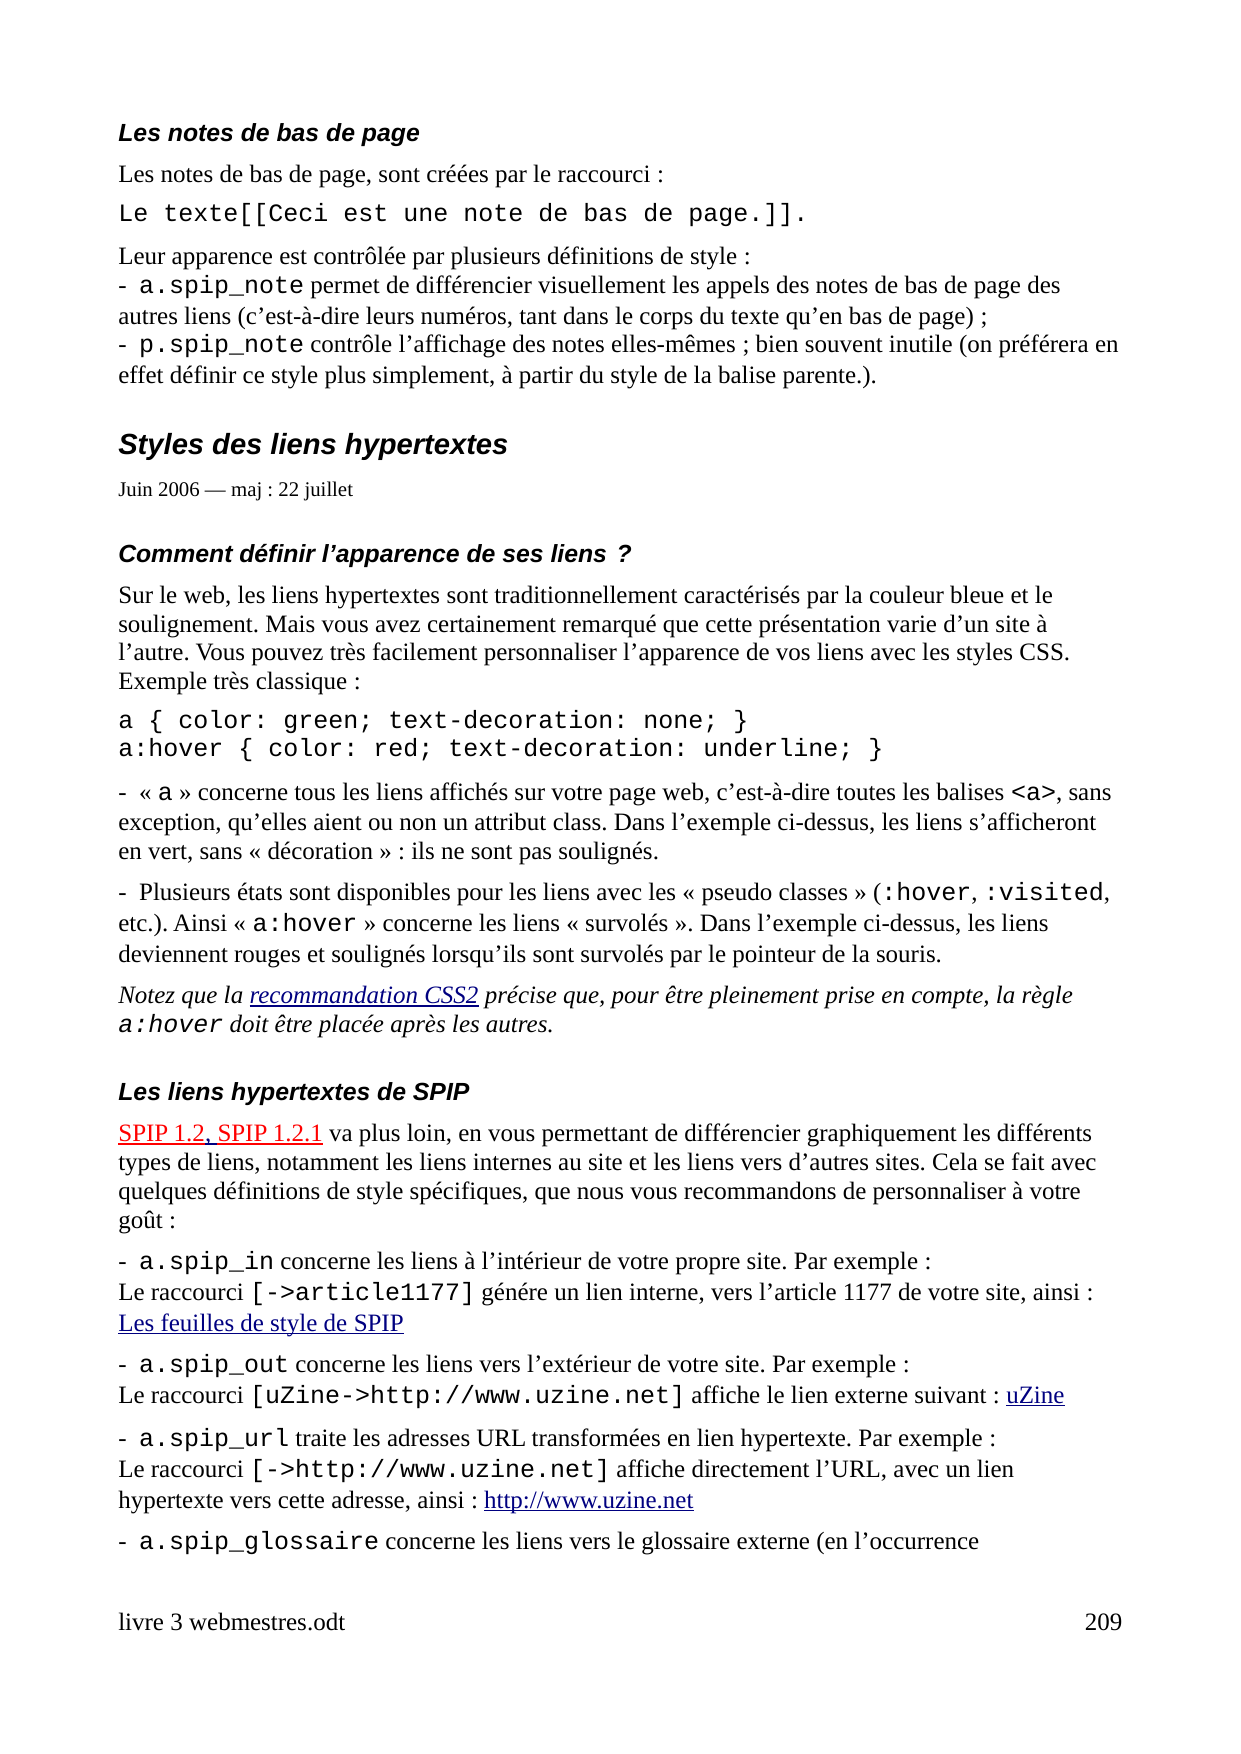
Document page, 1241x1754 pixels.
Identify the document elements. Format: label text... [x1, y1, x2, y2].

text - a.spip_glossaire concerne les liens vers le glossaire externe (en l’occurrence [118, 1526, 1122, 1557]
text - a.spip_out concerne les liens vers l’extérieur de votre site. Par exemple : Le raccourci [uZine->http://www.uzine.net] affiche le lien externe suivant : uZine [118, 1349, 1122, 1411]
text - a.spip_url traite les adresses URL transformées en lien hypertexte. Par exemple : Le raccourci [->http://www.uzine.net] affiche directement l’URL, avec un lien hypertexte vers cette adresse, ainsi : http://www.uzine.net [118, 1423, 1122, 1513]
text - « a » concerne tous les liens affichés sur votre page web, c’est-à-dire toutes les balises <a>, sans exception, qu’elles aient ou non un attribut class. Dans l’exemple ci-dessus, les liens s’afficheront en vert, sans « décoration » : ils ne sont pas soulignés. [118, 777, 1122, 865]
subtitle Les liens hypertextes de SPIP [118, 1077, 1122, 1106]
text Sur le web, les liens hypertextes sont traditionnellement caractérisés par la couleur bleue et le soulignement. Mais vous avez certainement remarqué que cette présentation varie d’un site à l’autre. Vous pouvez très facilement personnaliser l’apparence de vos liens avec les styles CSS. Exemple très classique : [118, 580, 1122, 695]
text Les notes de bas de page, sont créées par le raccourci : [118, 159, 1122, 188]
text Juin 2006 — maj : 22 juillet [118, 473, 1122, 501]
text - Plusieurs états sont disponibles pour les liens avec les « pseudo classes » (:hover, :visited, etc.). Ainsi « a:hover » concerne les liens « survolés ». Dans l’exemple ci-dessus, les liens deviennent rouges et soulignés lorsqu’ils sont survolés par le pointeur de la souris. [118, 877, 1122, 968]
text - a.spip_in concerne les liens à l’intérieur de votre propre site. Par exemple : Le raccourci [->article1177] génére un lien interne, vers l’article 1177 de votre site, ainsi : Les feuilles de style de SPIP [118, 1246, 1122, 1336]
text Le texte[[Ceci est une note de bas de page.]]. [118, 200, 1122, 229]
text SPIP 1.2, SPIP 1.2.1 va plus loin, en vous permettant de différencier graphiquement les différents types de liens, notamment les liens internes au site et les liens vers d’autres sites. Cela se fait avec quelques définitions de style spécifiques, que nous vous recommandons de personnaliser à votre goût : [118, 1118, 1122, 1233]
text Notez que la recommandation CSS2 précise que, pour être pleinement prise en compte, la règle a:hover doit être placée après les autres. [118, 980, 1122, 1040]
text Leur apparence est contrôlée par plusieurs définitions de style : - a.spip_note permet de différencier visuellement les appels des notes de bas de page des autres liens (c’est-à-dire leurs numéros, tant dans le corps du texte qu’en bas de page) ; - p.spip_note contrôle l’affichage des notes elles-mêmes ; bien souvent inutile (on préférera en effet définir ce style plus simplement, à partir du style de la balise parente.). [118, 241, 1122, 389]
subtitle Les notes de bas de page [118, 118, 1122, 147]
text a { color: green; text-decoration: none; } a:hover { color: red; text-decoration: underline; } [118, 707, 1122, 764]
subtitle Comment définir l’apparence de ses liens ? [118, 539, 1122, 567]
subtitle Styles des liens hypertextes [118, 427, 1122, 460]
